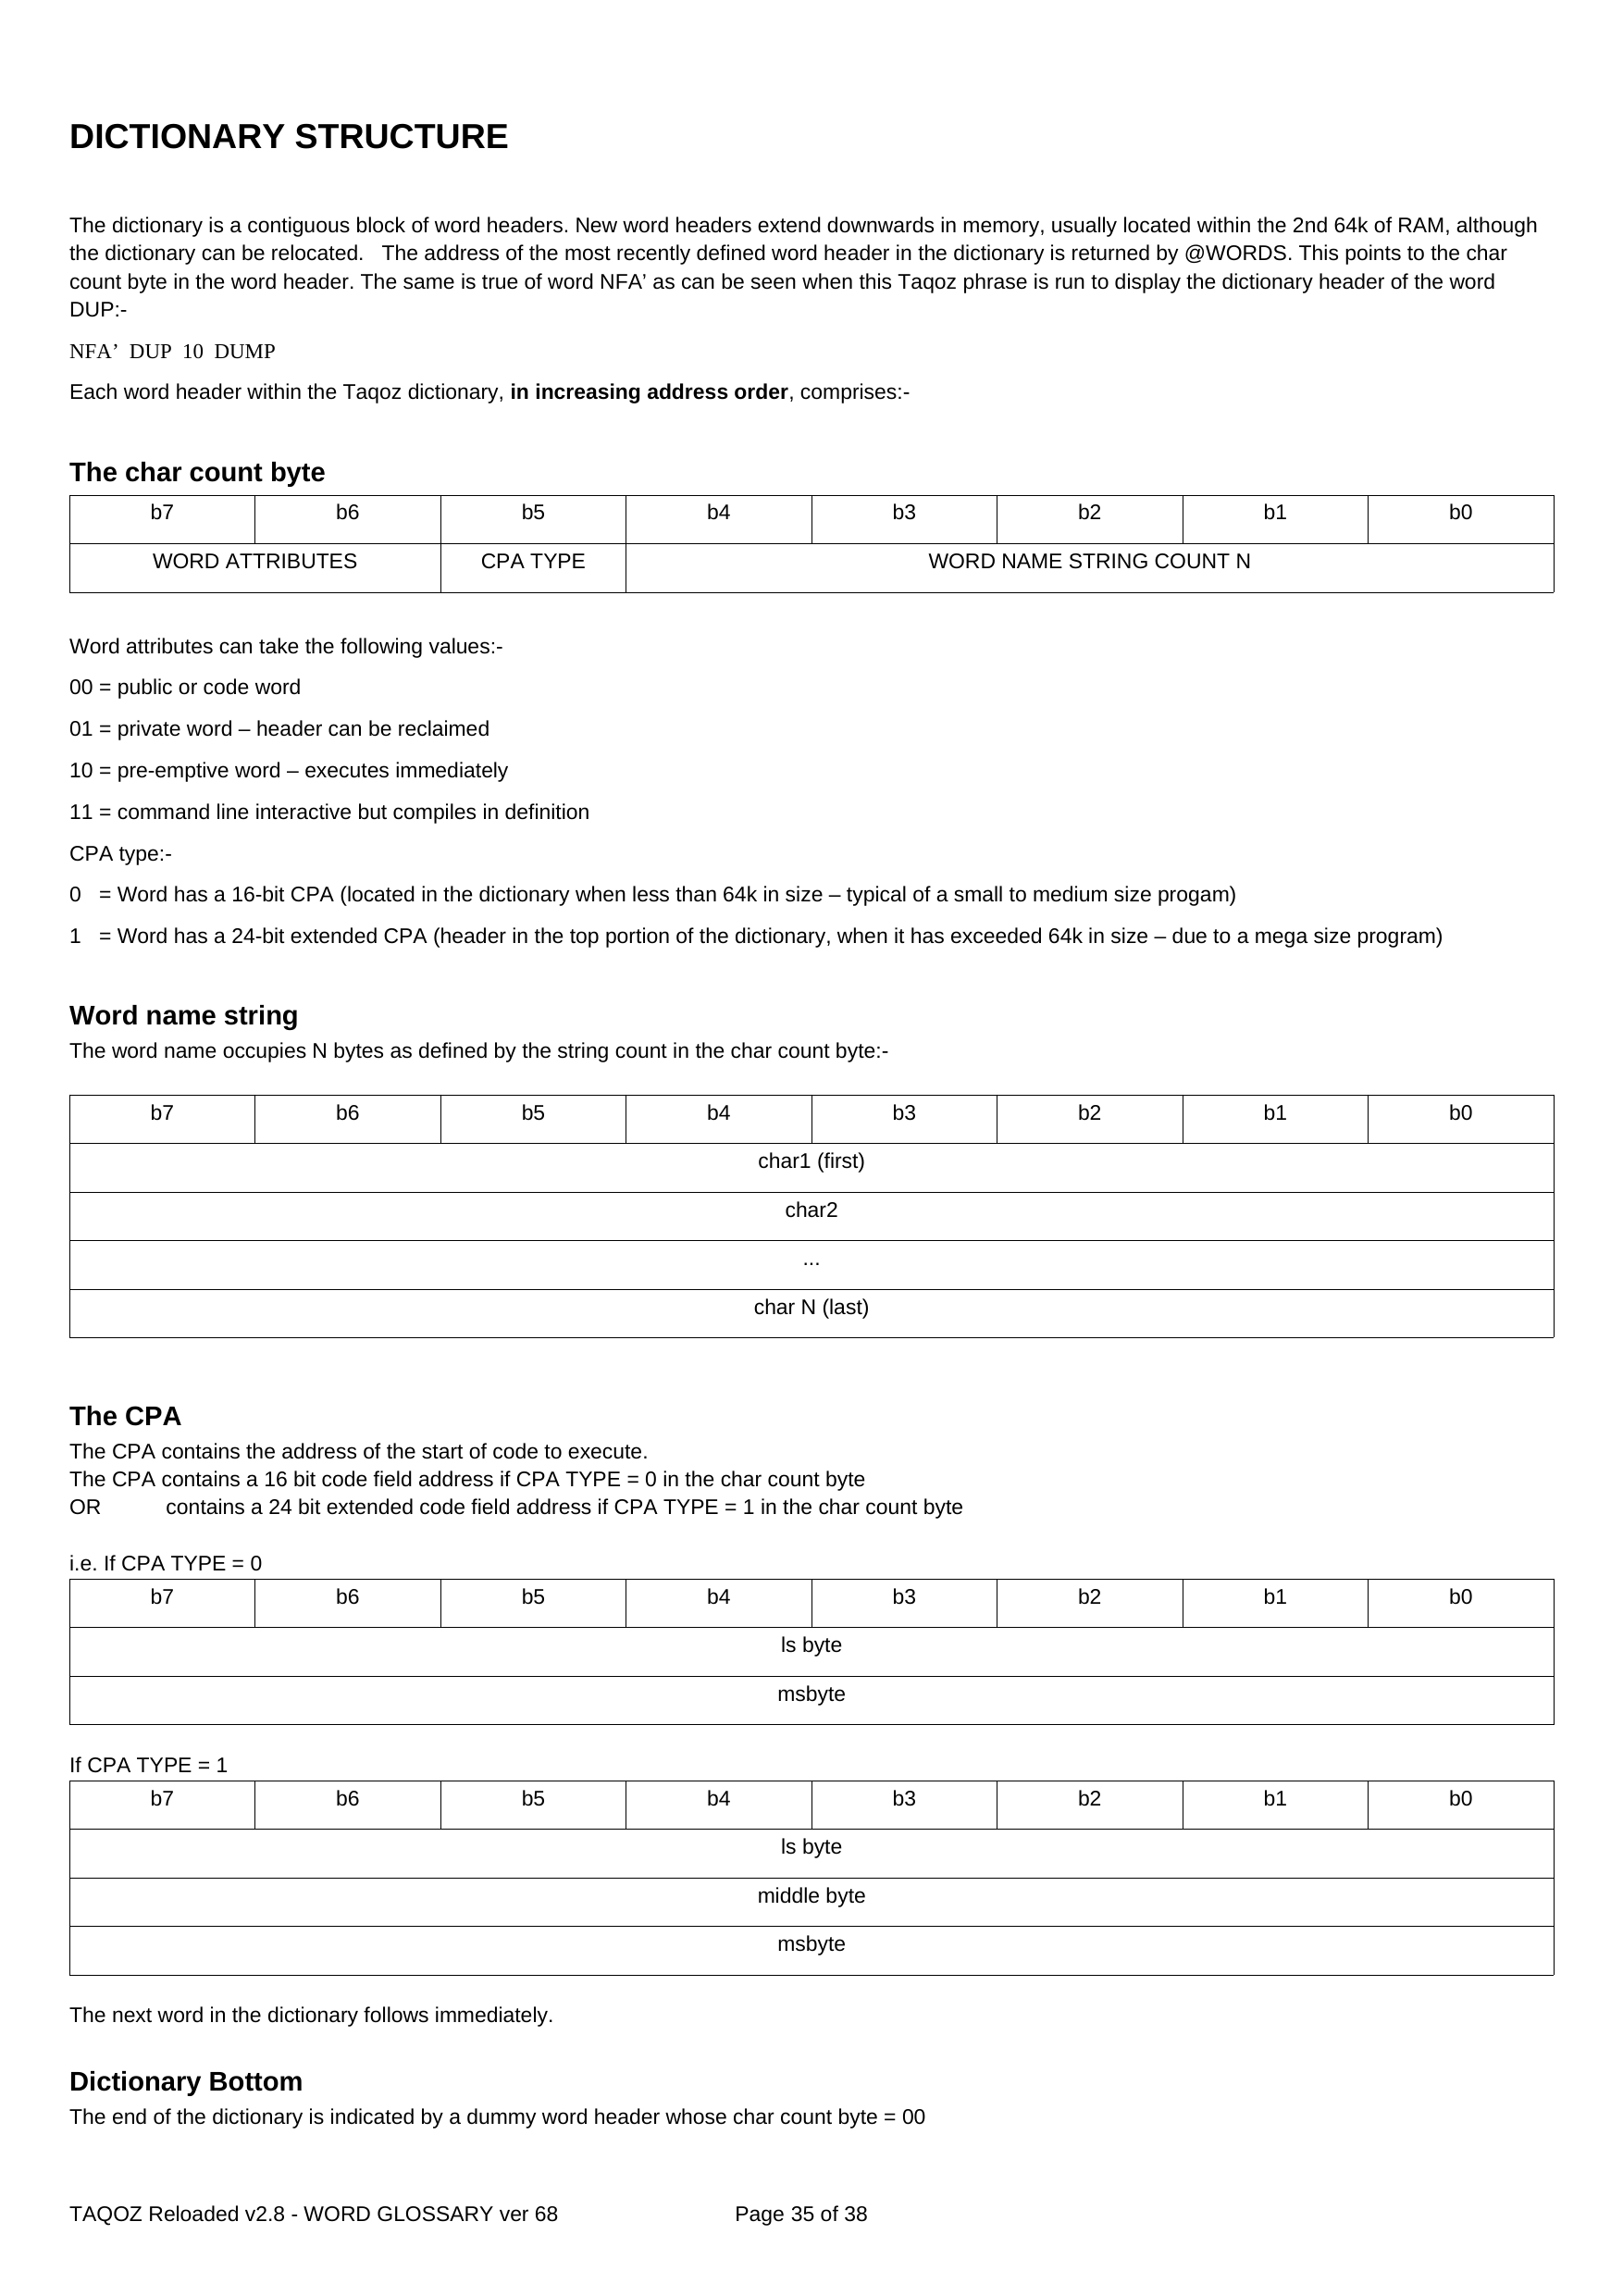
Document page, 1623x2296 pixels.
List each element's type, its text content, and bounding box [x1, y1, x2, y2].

table_cell msbyte [70, 1927, 1554, 1975]
table_header b1 [1183, 1580, 1368, 1627]
table_header b6 [255, 1580, 440, 1627]
table_cell char1 (first) [70, 1144, 1554, 1192]
table_cell middle byte [70, 1879, 1554, 1926]
text i.e. If CPA TYPE = 0 [69, 1551, 1554, 1575]
table_header b7 [70, 1781, 254, 1829]
subtitle DICTIONARY STRUCTURE [69, 116, 1554, 155]
table_header b5 [441, 1096, 626, 1143]
text 10 = pre-emptive word – executes immediately [69, 758, 1554, 782]
table_header b0 [1369, 1580, 1554, 1627]
table_cell ls byte [70, 1830, 1554, 1878]
table_header b6 [255, 496, 440, 543]
text 1 = Word has a 24-bit extended CPA (header in the top portion of the dictionary, when it has exceeded 64k in size – due to a mega size program) [69, 924, 1554, 948]
subtitle Dictionary Bottom [69, 2066, 1554, 2096]
table_header b0 [1369, 1096, 1554, 1143]
subtitle Word name string [69, 999, 1554, 1031]
text The dictionary is a contiguous block of word headers. New word headers extend downwards in memory, usually located within the 2nd 64k of RAM, although the dictionary can be relocated. The address of the most recently defined word header in the dictionary is returned by @WORDS. This points to the char count byte in the word header. The same is true of word NFA’ as can be seen when this Taqoz phrase is run to display the dictionary header of the word DUP:- [69, 213, 1554, 321]
text Each word header within the Taqoz dictionary, in increasing address order, comprises:- [69, 379, 1554, 404]
table_header b5 [441, 496, 626, 543]
table_header b2 [997, 1096, 1183, 1143]
text NFA’ DUP 10 DUMP [69, 339, 1554, 363]
table_header b3 [812, 1781, 997, 1829]
table_header b4 [626, 496, 811, 543]
subtitle The CPA [69, 1400, 1554, 1431]
text 11 = command line interactive but compiles in definition [69, 800, 1554, 824]
table_cell ls byte [70, 1628, 1554, 1676]
table_header b7 [70, 1580, 254, 1627]
table_header b0 [1369, 1781, 1554, 1829]
table_header b2 [997, 496, 1183, 543]
table_header b2 [997, 1781, 1183, 1829]
text CPA type:- [69, 840, 1554, 865]
text 00 = public or code word [69, 675, 1554, 700]
table_header b6 [255, 1096, 440, 1143]
text OR contains a 24 bit extended code field address if CPA TYPE = 1 in the char count byte [69, 1495, 1554, 1520]
table_header b0 [1369, 496, 1554, 543]
table_cell WORD NAME STRING COUNT N [626, 544, 1554, 591]
table_cell msbyte [70, 1677, 1554, 1724]
text If CPA TYPE = 1 [69, 1753, 1554, 1777]
table_header b7 [70, 1096, 254, 1143]
table_header b1 [1183, 1096, 1368, 1143]
table_cell WORD ATTRIBUTES [70, 544, 440, 591]
table_cell char2 [70, 1193, 1554, 1240]
subtitle The char count byte [69, 456, 1554, 487]
table_header b4 [626, 1781, 811, 1829]
table_header b1 [1183, 496, 1368, 543]
table_header b7 [70, 496, 254, 543]
table_header b5 [441, 1781, 626, 1829]
text The CPA contains the address of the start of code to execute. [69, 1439, 1554, 1463]
text The end of the dictionary is indicated by a dummy word header whose char count byte = 00 [69, 2104, 1554, 2128]
table_header b3 [812, 1580, 997, 1627]
table_cell CPA TYPE [441, 544, 626, 591]
table_header b6 [255, 1781, 440, 1829]
table_cell ... [70, 1241, 1554, 1289]
text 01 = private word – header can be reclaimed [69, 716, 1554, 740]
table_header b5 [441, 1580, 626, 1627]
text The CPA contains a 16 bit code field address if CPA TYPE = 0 in the char count byte [69, 1467, 1554, 1491]
table_header b1 [1183, 1781, 1368, 1829]
table_header b3 [812, 496, 997, 543]
table_header b4 [626, 1580, 811, 1627]
text 0 = Word has a 16-bit CPA (located in the dictionary when less than 64k in size – typical of a small to medium size progam) [69, 882, 1554, 906]
table_header b3 [812, 1096, 997, 1143]
text The next word in the dictionary follows immediately. [69, 2003, 1554, 2028]
table_cell char N (last) [70, 1290, 1554, 1337]
table_header b2 [997, 1580, 1183, 1627]
text The word name occupies N bytes as defined by the string count in the char count byte:- [69, 1038, 1554, 1062]
text Word attributes can take the following values:- [69, 633, 1554, 658]
table_header b4 [626, 1096, 811, 1143]
